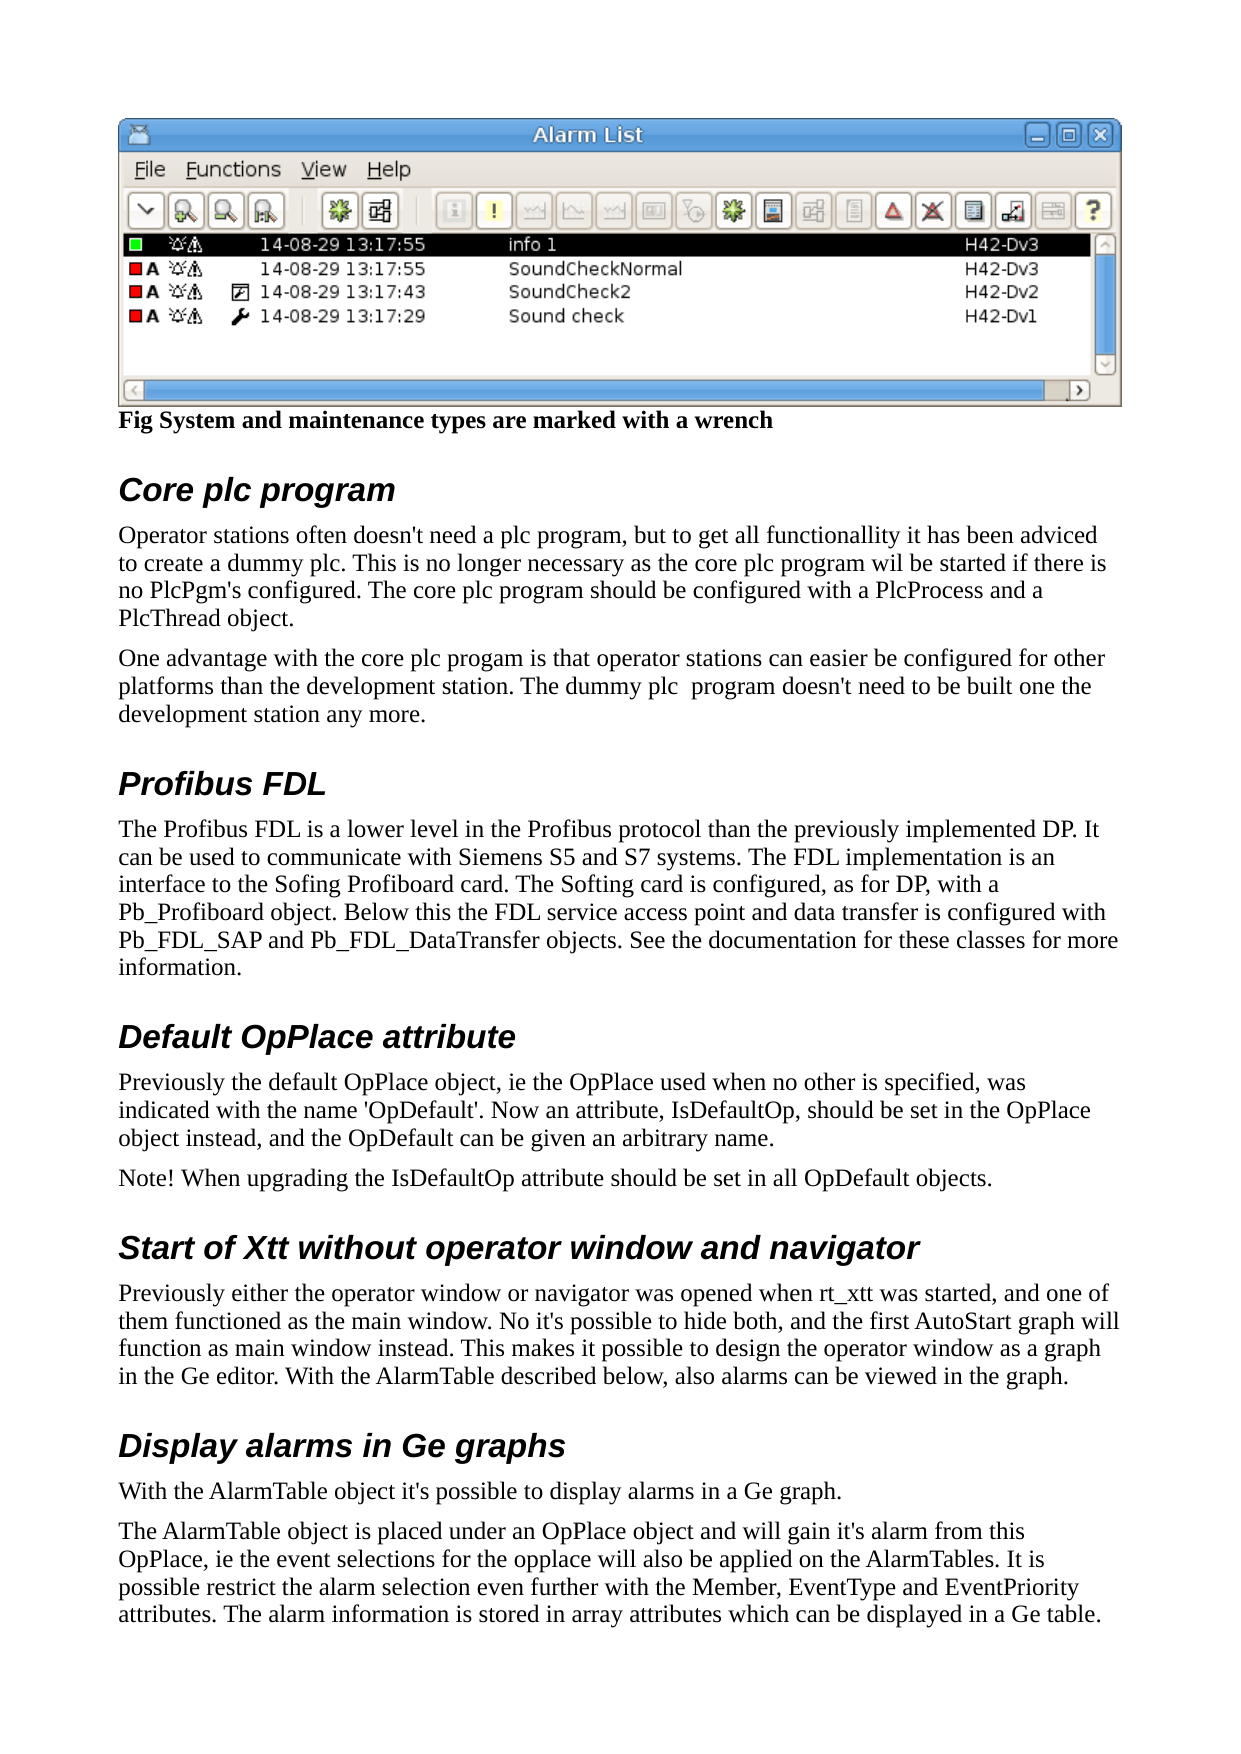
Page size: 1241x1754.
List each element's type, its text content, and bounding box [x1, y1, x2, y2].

text Operator stations often doesn't need a plc program, but to get all functionallity it has been adviced to create a dummy plc. This is no longer necessary as the core plc program wil be started if there is no PlcPgm's configured. The core plc program should be configured with a PlcProcess and a PlcThread object. [118, 521, 1122, 632]
text Note! When upgrading the IsDefaultOp attribute should be set in all OpDefault objects. [118, 1164, 1122, 1192]
subtitle Display alarms in Ge graphs [118, 1427, 1122, 1465]
subtitle Start of Xtt without operator window and navigator [118, 1229, 1122, 1267]
text Previously the default OpPlace object, ie the OpPlace used when no other is specified, was indicated with the name 'OpDefault'. Now an attribute, IsDefaultOp, should be set in the OpPlace object instead, and the OpDefault can be given an arbitrary name. [118, 1068, 1122, 1152]
subtitle Default OpPlace attribute [118, 1019, 1122, 1056]
picture [118, 118, 1122, 407]
text The AlarmTable object is placed under an OpPlace object and will gain it's alarm from this OpPlace, ie the event selections for the opplace will also be applied on the AlarmTables. It is possible restrict the alarm selection even further with the Member, EventType and EventPriority attributes. The alarm information is stored in array attributes which can be displayed in a Ge table. [118, 1517, 1122, 1628]
text With the AlarmTable object it's possible to display alarms in a Ge graph. [118, 1477, 1122, 1505]
text Fig System and maintenance types are marked with a wrench [118, 407, 1122, 434]
text The Profibus FDL is a lower level in the Profibus protocol than the previously implemented DP. It can be used to communicate with Siemens S5 and S7 systems. The FDL implementation is an interface to the Sofing Profiboard card. The Softing card is configured, as for DP, with a Pb_Profiboard object. Below this the FDL service access point and data transfer is configured with Pb_FDL_SAP and Pb_FDL_DataTransfer objects. See the documentation for these classes for more information. [118, 815, 1122, 981]
text One advantage with the core plc progam is that operator stations can easier be configured for other platforms than the development station. The dummy plc program doesn't need to be built one the development station any more. [118, 644, 1122, 728]
subtitle Core plc program [118, 471, 1122, 509]
subtitle Profibus FDL [118, 765, 1122, 802]
text Previously either the operator window or navigator was opened when rt_xtt was started, and one of them functioned as the main window. No it's possible to hide both, and the first AutoStart graph will function as main window instead. This makes it possible to design the operator window as a graph in the Ge editor. With the AlarmTable described below, also alarms can be viewed in the graph. [118, 1279, 1122, 1390]
